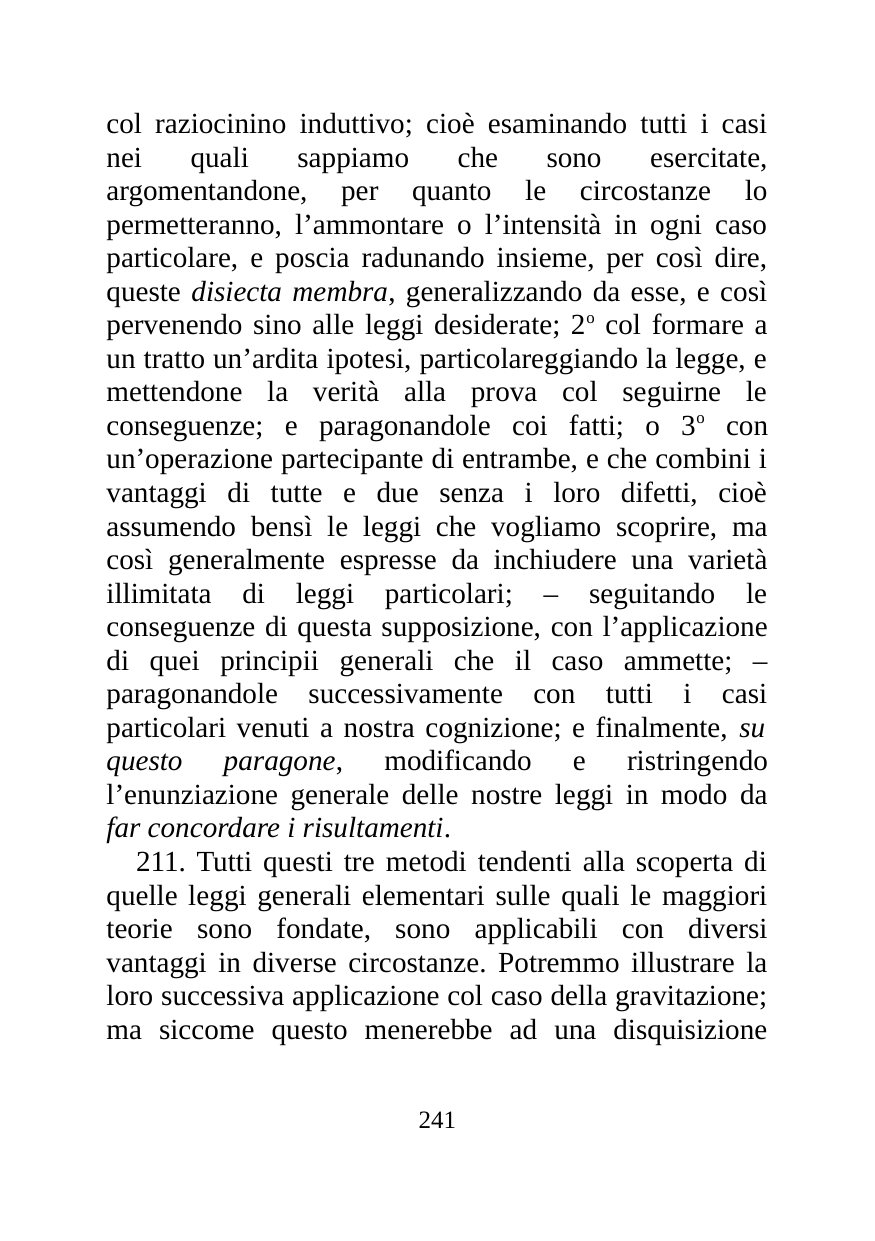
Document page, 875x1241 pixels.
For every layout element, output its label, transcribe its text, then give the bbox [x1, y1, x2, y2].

text 211. Tutti questi tre metodi tendenti alla scoperta di quelle leggi generali elementari sulle quali le maggiori teorie sono fondate, sono applicabili con diversi vantaggi in diverse circostanze. Potremmo illustrare la loro successiva applicazione col caso della gravitazione; ma siccome questo menerebbe ad una disquisizione [106, 844, 768, 1045]
text col raziocinino induttivo; cioè esaminando tutti i casi nei quali sappiamo che sono esercitate, argomentandone, per quanto le circostanze lo permetteranno, l’ammontare o l’intensità in ogni caso particolare, e poscia radunando insieme, per così dire, queste disiecta membra, generalizzando da esse, e così pervenendo sino alle leggi desiderate; 2o col formare a un tratto un’ardita ipotesi, particolareggiando la legge, e mettendone la verità alla prova col seguirne le conseguenze; e paragonandole coi fatti; o 3o con un’operazione partecipante di entrambe, e che combini i vantaggi di tutte e due senza i loro difetti, cioè assumendo bensì le leggi che vogliamo scoprire, ma così generalmente espresse da inchiudere una varietà illimitata di leggi particolari; – seguitando le conseguenze di questa supposizione, con l’applicazione di quei principii generali che il caso ammette; – paragonandole successivamente con tutti i casi particolari venuti a nostra cognizione; e finalmente, su questo paragone, modificando e ristringendo l’enunziazione generale delle nostre leggi in modo da far concordare i risultamenti. [106, 106, 768, 844]
